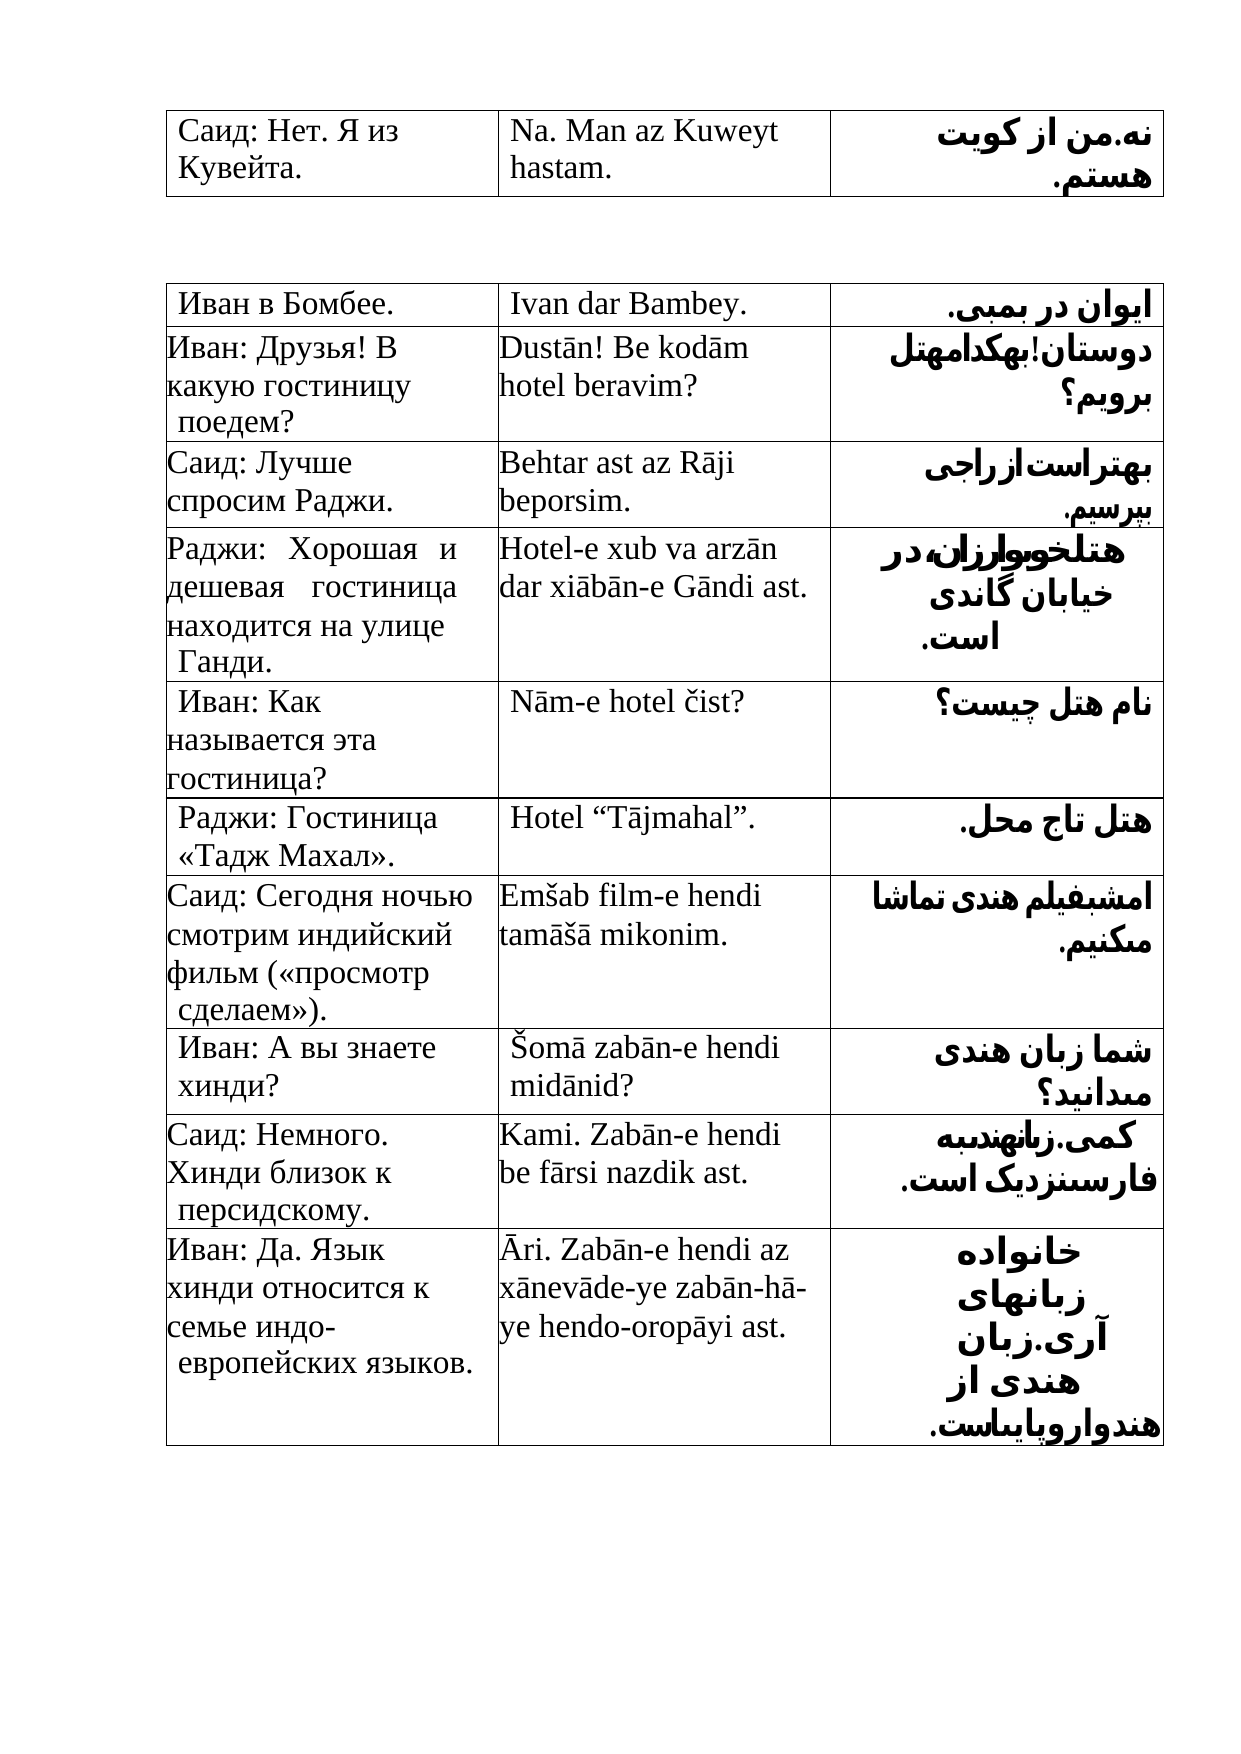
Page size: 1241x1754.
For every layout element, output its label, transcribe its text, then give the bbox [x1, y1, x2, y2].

table_header ھتل تاج محل. [831, 799, 1163, 874]
table_cell Иван: Да. Язык хинди относится к семье индо- европейских языков. [167, 1229, 498, 1445]
table_cell امشبفيلم ھندى تماشا مىكنيم. [831, 876, 1163, 1028]
table_cell Behtar ast az Rāji beporsim. [499, 442, 830, 527]
table_cell بھتراست از راجى بپرسيم. [831, 442, 1163, 527]
table_header Ivan dar Bambеy. [499, 284, 830, 326]
table_header ايوان در بمبى. [831, 284, 1163, 326]
table_cell Иван: А вы знаете хинди? [167, 1029, 498, 1113]
table_cell خانواده زبانھاى آرى.زبان ھندى از ھندواروپايىاست. [831, 1229, 1163, 1445]
table_header Иван в Бомбее. [167, 284, 498, 326]
table_cell Emšab film-e hendi tamāšā mikonim. [499, 876, 830, 1028]
table_cell Kami. Zabān-e hendi be fārsi nazdik ast. [499, 1115, 830, 1228]
table_cell Šomā zabān-e hendi midānid? [499, 1029, 830, 1113]
table_cell Āri. Zabān-e hendi az xānevāde-ye zabān-hā- ye hendo-oropāyi ast. [499, 1229, 830, 1445]
table_cell Иван: Как называется эта гостиница? [167, 682, 498, 797]
table_cell Саид: Нет. Я из Кувейта. [167, 111, 498, 196]
table_cell Hotel-e xub va arzān dar xiābān-e Gāndi ast. [499, 528, 830, 681]
table_cell Иван: Друзья! В какую гостиницу поедем? [167, 327, 498, 441]
table_cell دوستان!بهكدامھتل برويم؟ [831, 327, 1163, 441]
table_cell شما زبان ھندى مىدانيد؟ [831, 1029, 1163, 1113]
table_cell Саид: Сегодня ночью смотрим индийский фильм («просмотр сделаем»). [167, 876, 498, 1028]
table_cell Раджи: Хорошая и дешевая гостиница находится на улице Ганди. [167, 528, 498, 681]
table_cell Dustān! Be kodām hotel beravim? [499, 327, 830, 441]
table_cell ھتلخوبوارزان،در خيابان گاندى است. [831, 528, 1163, 681]
table_cell Nām-e hotel čist? [499, 682, 830, 797]
table_header Hotel “Tājmahal”. [499, 799, 830, 874]
table_header Раджи: Гостиница «Тадж Махал». [167, 799, 498, 874]
table_cell نام ھتل چيست؟ [831, 682, 1163, 797]
table_cell Саид: Немного. Хинди близок к персидскому. [167, 1115, 498, 1228]
table_cell Na. Man az Kuweyt hastam. [499, 111, 830, 196]
table_cell كمى.زبانھندىبه فارسىنزديک است. [831, 1115, 1163, 1228]
table_cell نه.من از كويت ھستم. [831, 111, 1163, 196]
table_cell Саид: Лучше спросим Раджи. [167, 442, 498, 527]
